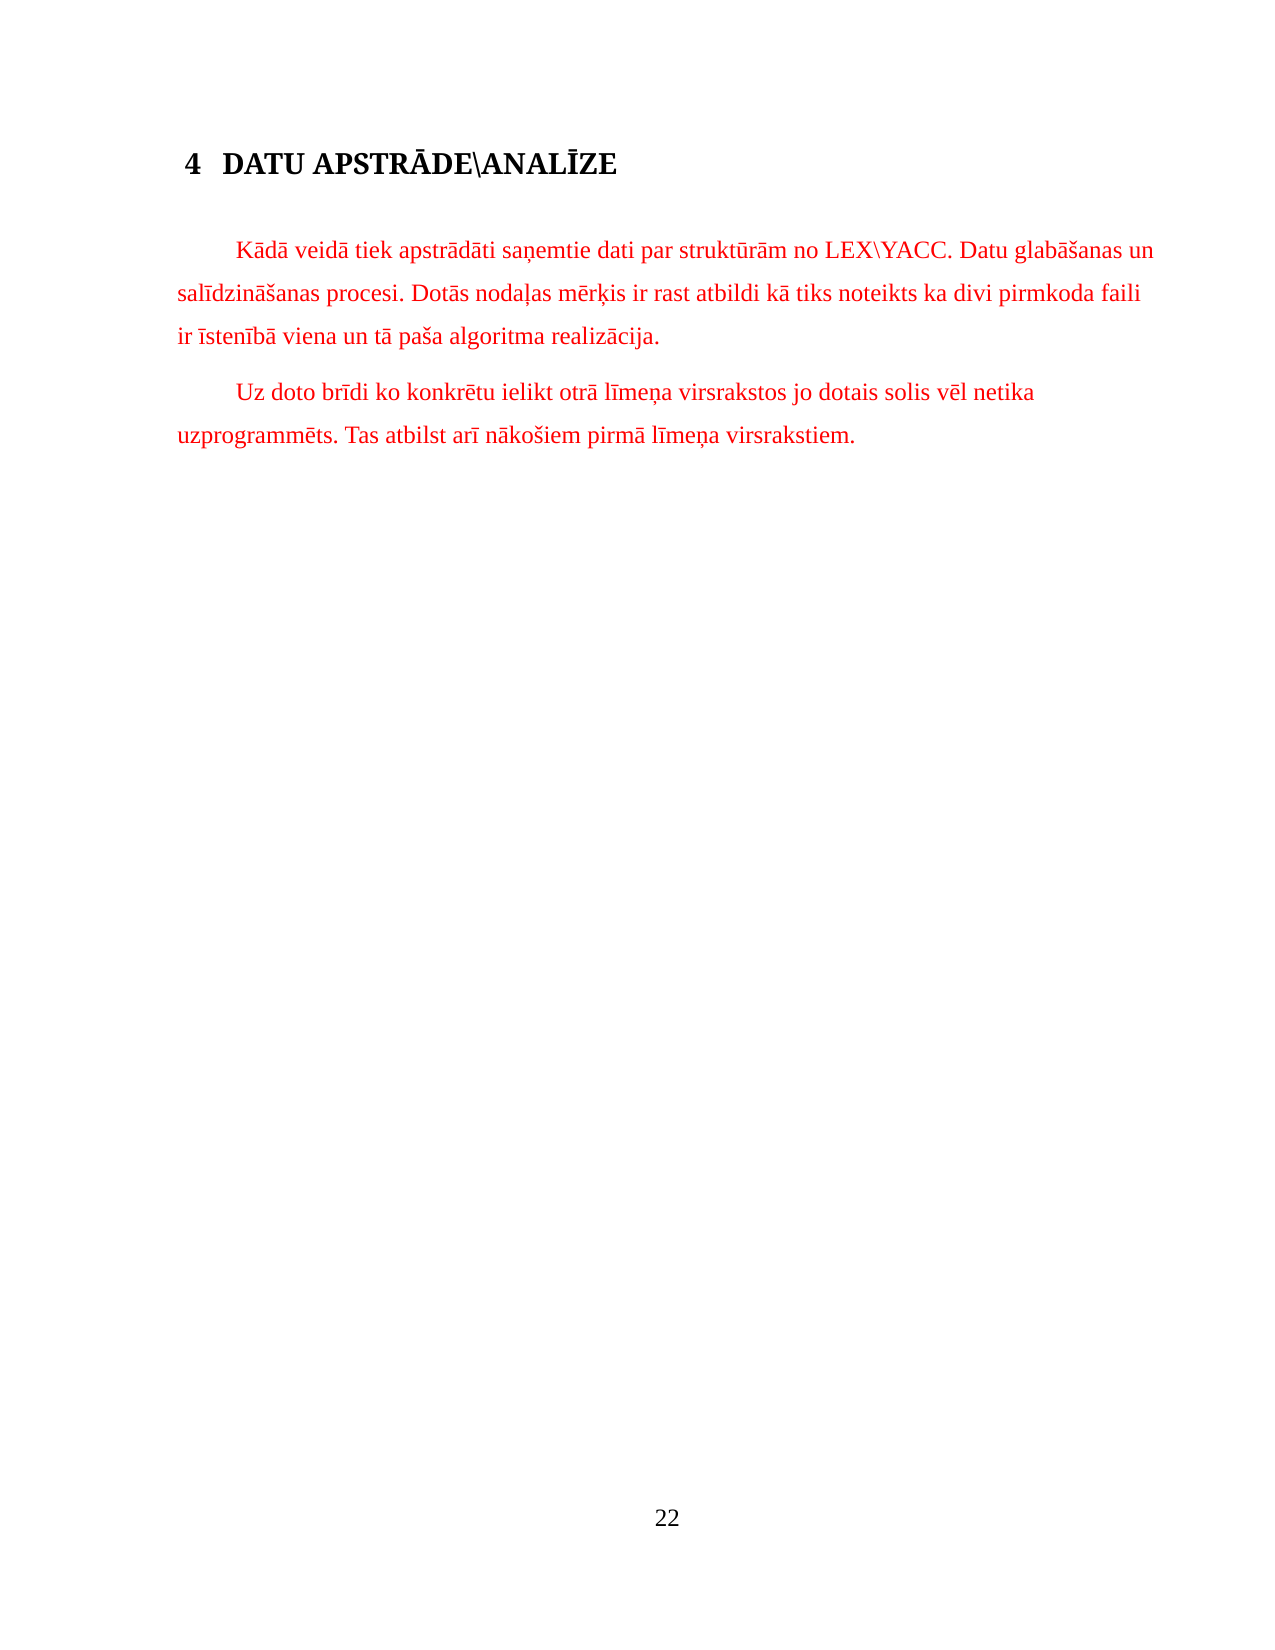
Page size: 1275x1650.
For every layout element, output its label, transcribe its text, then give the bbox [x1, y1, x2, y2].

text Kādā veidā tiek apstrādāti saņemtie dati par struktūrām no LEX\YACC. Datu glabāšanas un salīdzināšanas procesi. Dotās nodaļas mērķis ir rast atbildi kā tiks noteikts ka divi pirmkoda faili ir īstenībā viena un tā paša algoritma realizācija. [177, 235, 1157, 350]
subtitle Datu apstrāde\analīze [177, 143, 1157, 183]
text Uz doto brīdi ko konkrētu ielikt otrā līmeņa virsrakstos jo dotais solis vēl netika uzprogrammēts. Tas atbilst arī nākošiem pirmā līmeņa virsrakstiem. [177, 377, 1157, 449]
